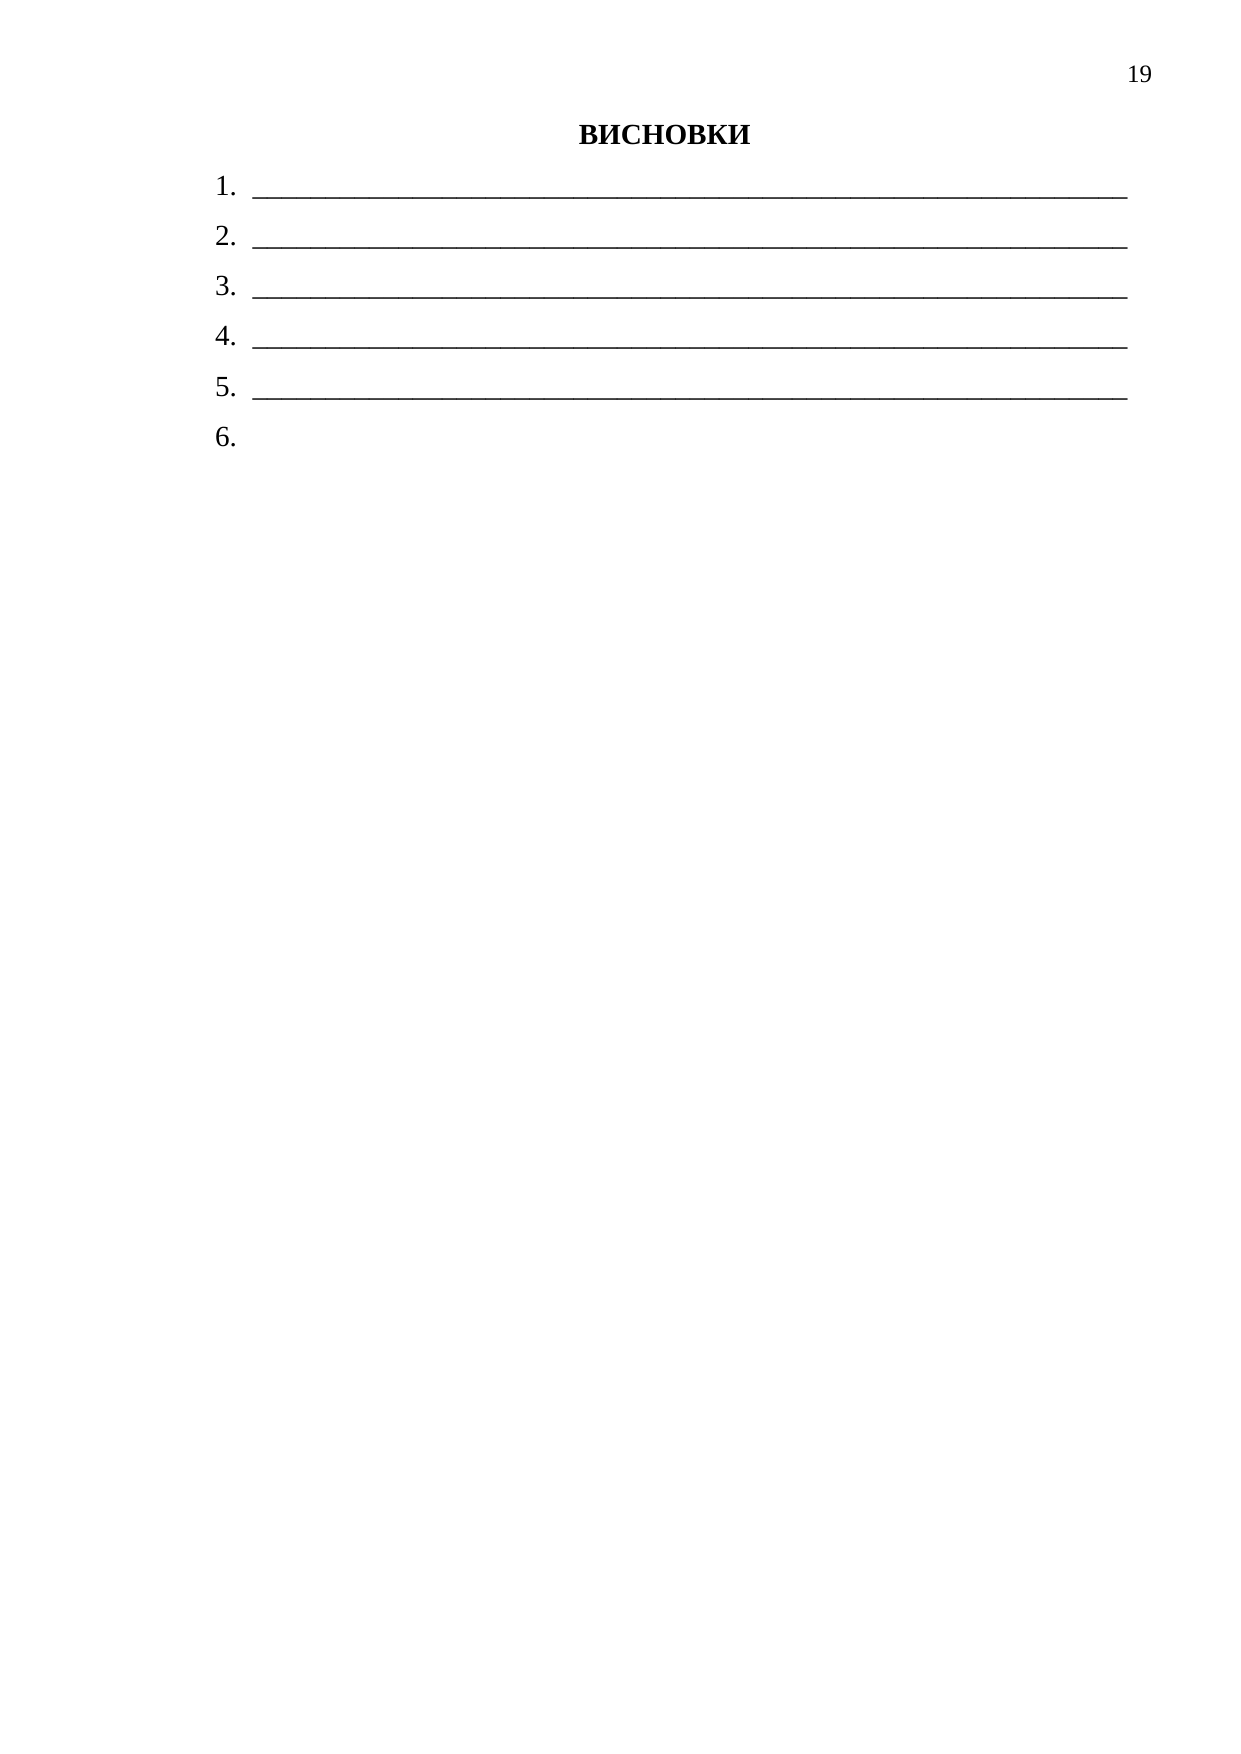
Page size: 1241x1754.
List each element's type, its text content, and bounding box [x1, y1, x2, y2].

list ____________________________________________________________ [215, 268, 1152, 302]
list ____________________________________________________________ [215, 318, 1152, 352]
subtitle Висновки [177, 117, 1152, 151]
list ____________________________________________________________ [215, 369, 1152, 402]
list ____________________________________________________________ [215, 218, 1152, 251]
list ____________________________________________________________ [215, 168, 1152, 201]
